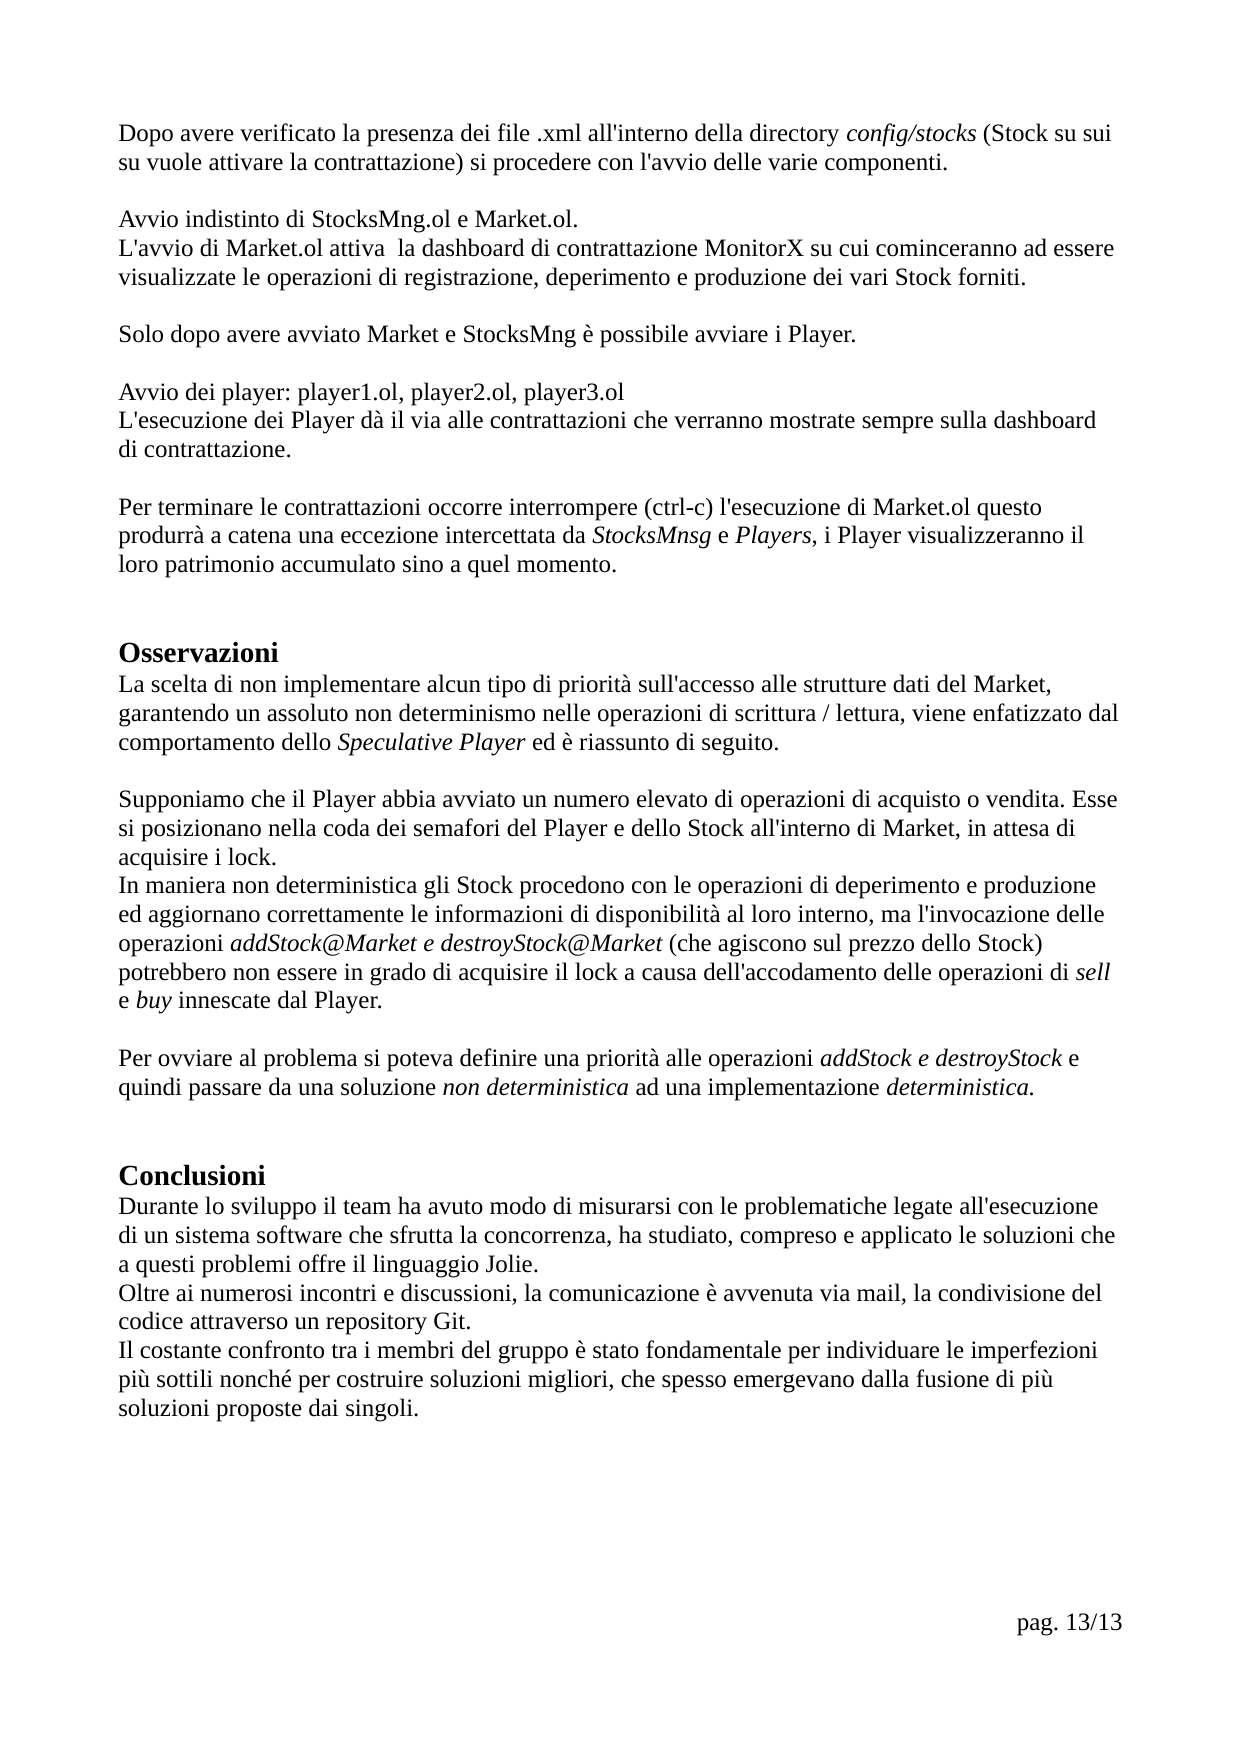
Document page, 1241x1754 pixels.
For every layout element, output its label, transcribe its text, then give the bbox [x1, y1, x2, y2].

text L'avvio di Market.ol attiva la dashboard di contrattazione MonitorX su cui cominceranno ad essere visualizzate le operazioni di registrazione, deperimento e produzione dei vari Stock forniti. [118, 233, 1122, 291]
text In maniera non deterministica gli Stock procedono con le operazioni di deperimento e produzione ed aggiornano correttamente le informazioni di disponibilità al loro interno, ma l'invocazione delle operazioni addStock@Market e destroyStock@Market (che agiscono sul prezzo dello Stock) potrebbero non essere in grado di acquisire il lock a causa dell'accodamento delle operazioni di sell e buy innescate dal Player. [118, 870, 1122, 1014]
text Conclusioni [118, 1158, 1122, 1191]
text Avvio indistinto di StocksMng.ol e Market.ol. [118, 204, 1122, 233]
text Osservazioni [118, 636, 1122, 669]
text L'esecuzione dei Player dà il via alle contrattazioni che verranno mostrate sempre sulla dashboard di contrattazione. [118, 406, 1122, 463]
text Durante lo sviluppo il team ha avuto modo di misurarsi con le problematiche legate all'esecuzione di un sistema software che sfrutta la concorrenza, ha studiato, compreso e applicato le soluzioni che a questi problemi offre il linguaggio Jolie. [118, 1191, 1122, 1278]
text La scelta di non implementare alcun tipo di priorità sull'accesso alle strutture dati del Market, garantendo un assoluto non determinismo nelle operazioni di scrittura / lettura, viene enfatizzato dal comportamento dello Speculative Player ed è riassunto di seguito. [118, 669, 1122, 755]
text Avvio dei player: player1.ol, player2.ol, player3.ol [118, 377, 1122, 406]
text Dopo avere verificato la presenza dei file .xml all'interno della directory config/stocks (Stock su sui su vuole attivare la contrattazione) si procedere con l'avvio delle varie componenti. [118, 118, 1122, 176]
text Per terminare le contrattazioni occorre interrompere (ctrl-c) l'esecuzione di Market.ol questo produrrà a catena una eccezione intercettata da StocksMnsg e Players, i Player visualizzeranno il loro patrimonio accumulato sino a quel momento. [118, 492, 1122, 578]
text Solo dopo avere avviato Market e StocksMng è possibile avviare i Player. [118, 319, 1122, 348]
text Supponiamo che il Player abbia avviato un numero elevato di operazioni di acquisto o vendita. Esse si posizionano nella coda dei semafori del Player e dello Stock all'interno di Market, in attesa di acquisire i lock. [118, 784, 1122, 870]
text Oltre ai numerosi incontri e discussioni, la comunicazione è avvenuta via mail, la condivisione del codice attraverso un repository Git. [118, 1278, 1122, 1335]
text Il costante confronto tra i membri del gruppo è stato fondamentale per individuare le imperfezioni più sottili nonché per costruire soluzioni migliori, che spesso emergevano dalla fusione di più soluzioni proposte dai singoli. [118, 1335, 1122, 1421]
text Per ovviare al problema si poteva definire una priorità alle operazioni addStock e destroyStock e quindi passare da una soluzione non deterministica ad una implementazione deterministica. [118, 1043, 1122, 1100]
